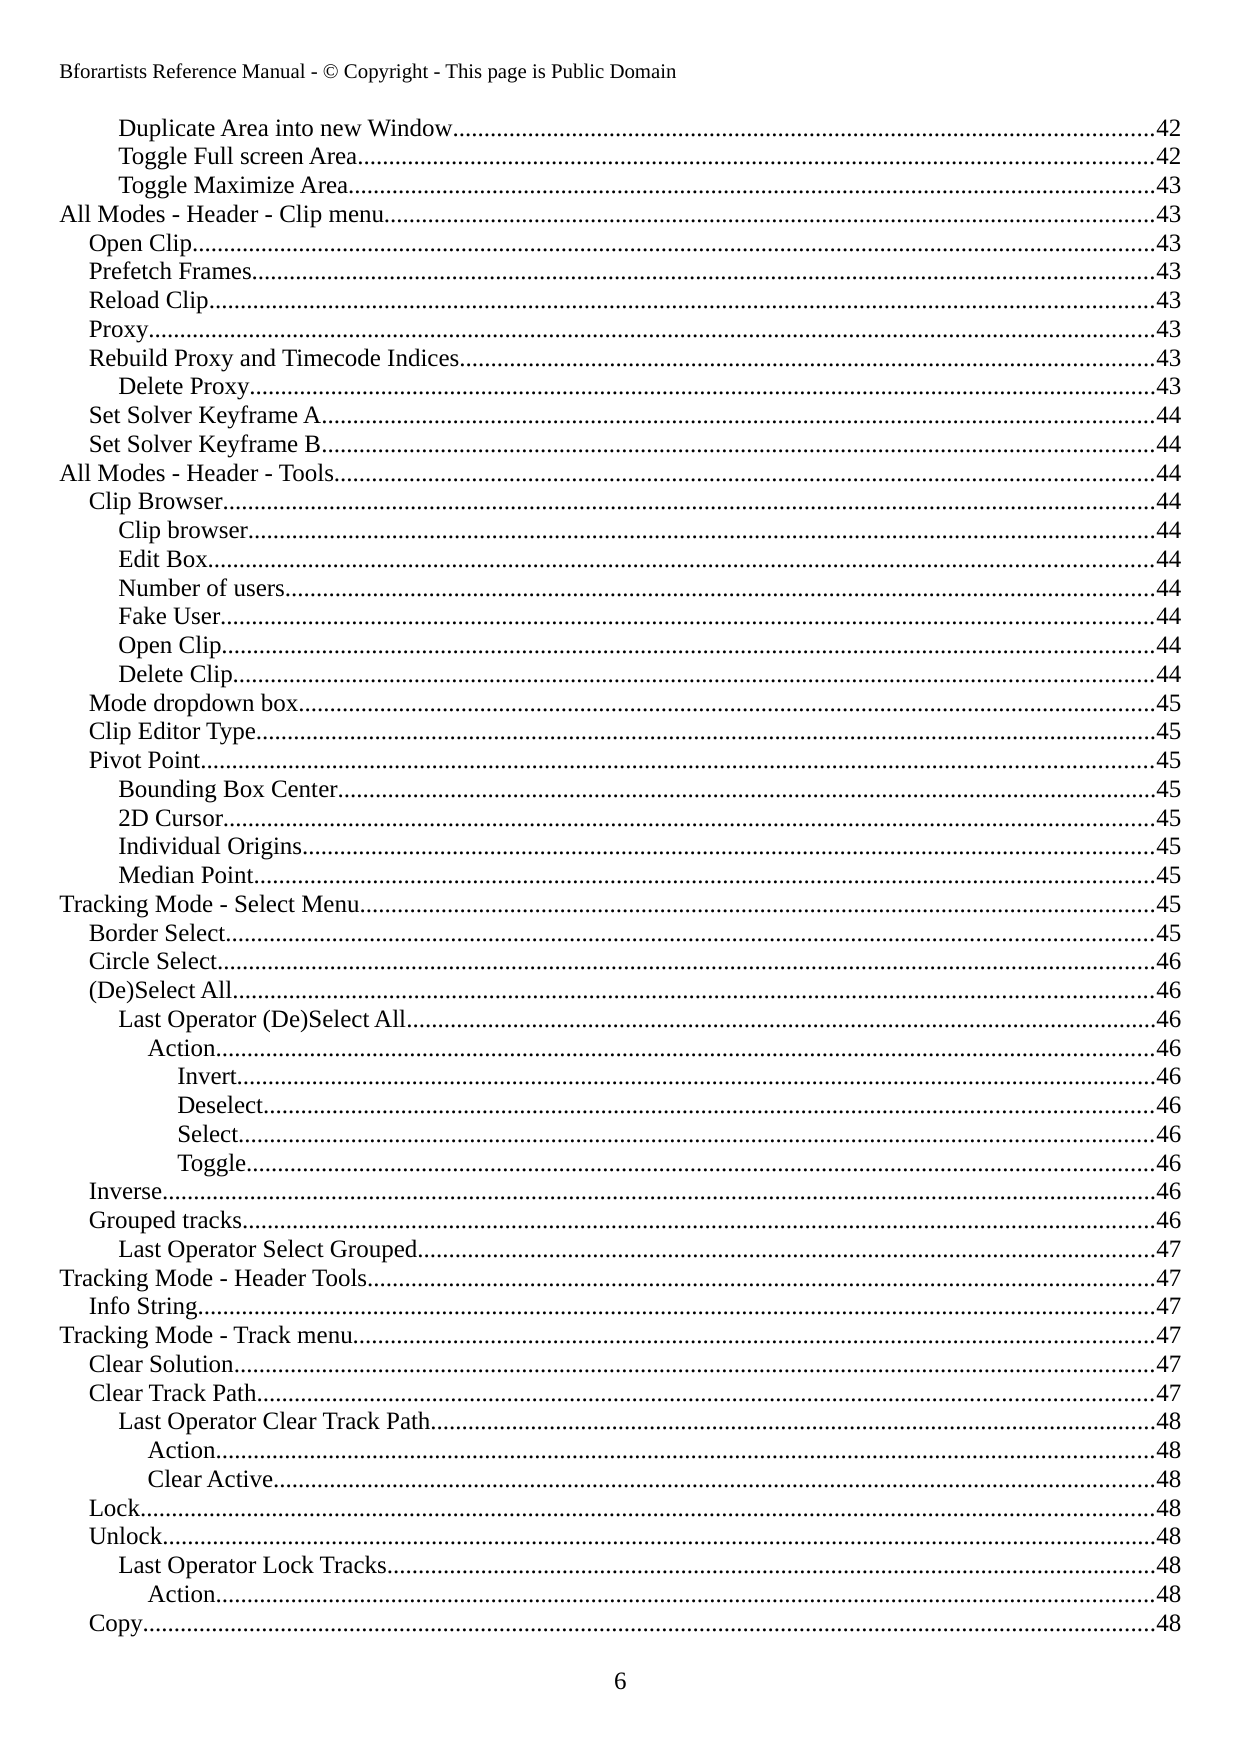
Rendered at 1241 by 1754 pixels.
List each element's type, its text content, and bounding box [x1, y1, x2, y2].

text Pivot Point 45 [88, 745, 1181, 774]
text Delete Proxy 43 [118, 371, 1181, 400]
text 2D Cursor 45 [118, 803, 1181, 831]
text Bounding Box Center 45 [118, 774, 1181, 803]
text Open Clip 43 [88, 228, 1181, 256]
text Toggle Full screen Area 42 [118, 141, 1181, 170]
text Reload Clip 43 [88, 285, 1181, 314]
text Duplicate Area into new Window 42 [118, 113, 1181, 141]
text Action 46 [147, 1033, 1181, 1061]
text Open Clip 44 [118, 630, 1181, 659]
text Border Select 45 [88, 918, 1181, 946]
text Copy 48 [88, 1608, 1181, 1636]
text Invert 46 [177, 1061, 1181, 1090]
text Tracking Mode - Select Menu 45 [59, 889, 1181, 918]
text Set Solver Keyframe A 44 [88, 400, 1181, 429]
text Toggle Maximize Area 43 [118, 170, 1181, 199]
text Lock 48 [88, 1493, 1181, 1521]
text Set Solver Keyframe B 44 [88, 429, 1181, 458]
text Delete Clip 44 [118, 659, 1181, 688]
text Clip browser 44 [118, 515, 1181, 544]
text Last Operator Lock Tracks 48 [118, 1550, 1181, 1579]
text Unlock 48 [88, 1521, 1181, 1550]
text Clear Track Path 47 [88, 1378, 1181, 1406]
text Inverse 46 [88, 1176, 1181, 1205]
text Tracking Mode - Header Tools 47 [59, 1263, 1181, 1291]
text Grouped tracks 46 [88, 1205, 1181, 1234]
text Last Operator (De)Select All 46 [118, 1004, 1181, 1033]
text All Modes - Header - Tools 44 [59, 458, 1181, 486]
text Action 48 [147, 1435, 1181, 1464]
text Clear Active 48 [147, 1464, 1181, 1493]
text Last Operator Select Grouped 47 [118, 1234, 1181, 1263]
text Rebuild Proxy and Timecode Indices 43 [88, 343, 1181, 371]
text Deselect 46 [177, 1090, 1181, 1119]
text Clear Solution 47 [88, 1349, 1181, 1378]
text Circle Select 46 [88, 946, 1181, 975]
text Number of users 44 [118, 573, 1181, 601]
text (De)Select All 46 [88, 975, 1181, 1004]
text Clip Browser 44 [88, 486, 1181, 515]
text Individual Origins 45 [118, 831, 1181, 860]
text Tracking Mode - Track menu 47 [59, 1320, 1181, 1349]
text Action 48 [147, 1579, 1181, 1608]
text Mode dropdown box 45 [88, 688, 1181, 716]
text Edit Box 44 [118, 544, 1181, 573]
text Fake User 44 [118, 601, 1181, 630]
text Proxy 43 [88, 314, 1181, 343]
text Prefetch Frames 43 [88, 256, 1181, 285]
text Clip Editor Type 45 [88, 716, 1181, 745]
text Median Point 45 [118, 860, 1181, 889]
text All Modes - Header - Clip menu 43 [59, 199, 1181, 228]
text Last Operator Clear Track Path 48 [118, 1406, 1181, 1435]
text Info String 47 [88, 1291, 1181, 1320]
text Select 46 [177, 1119, 1181, 1148]
text Toggle 46 [177, 1148, 1181, 1176]
